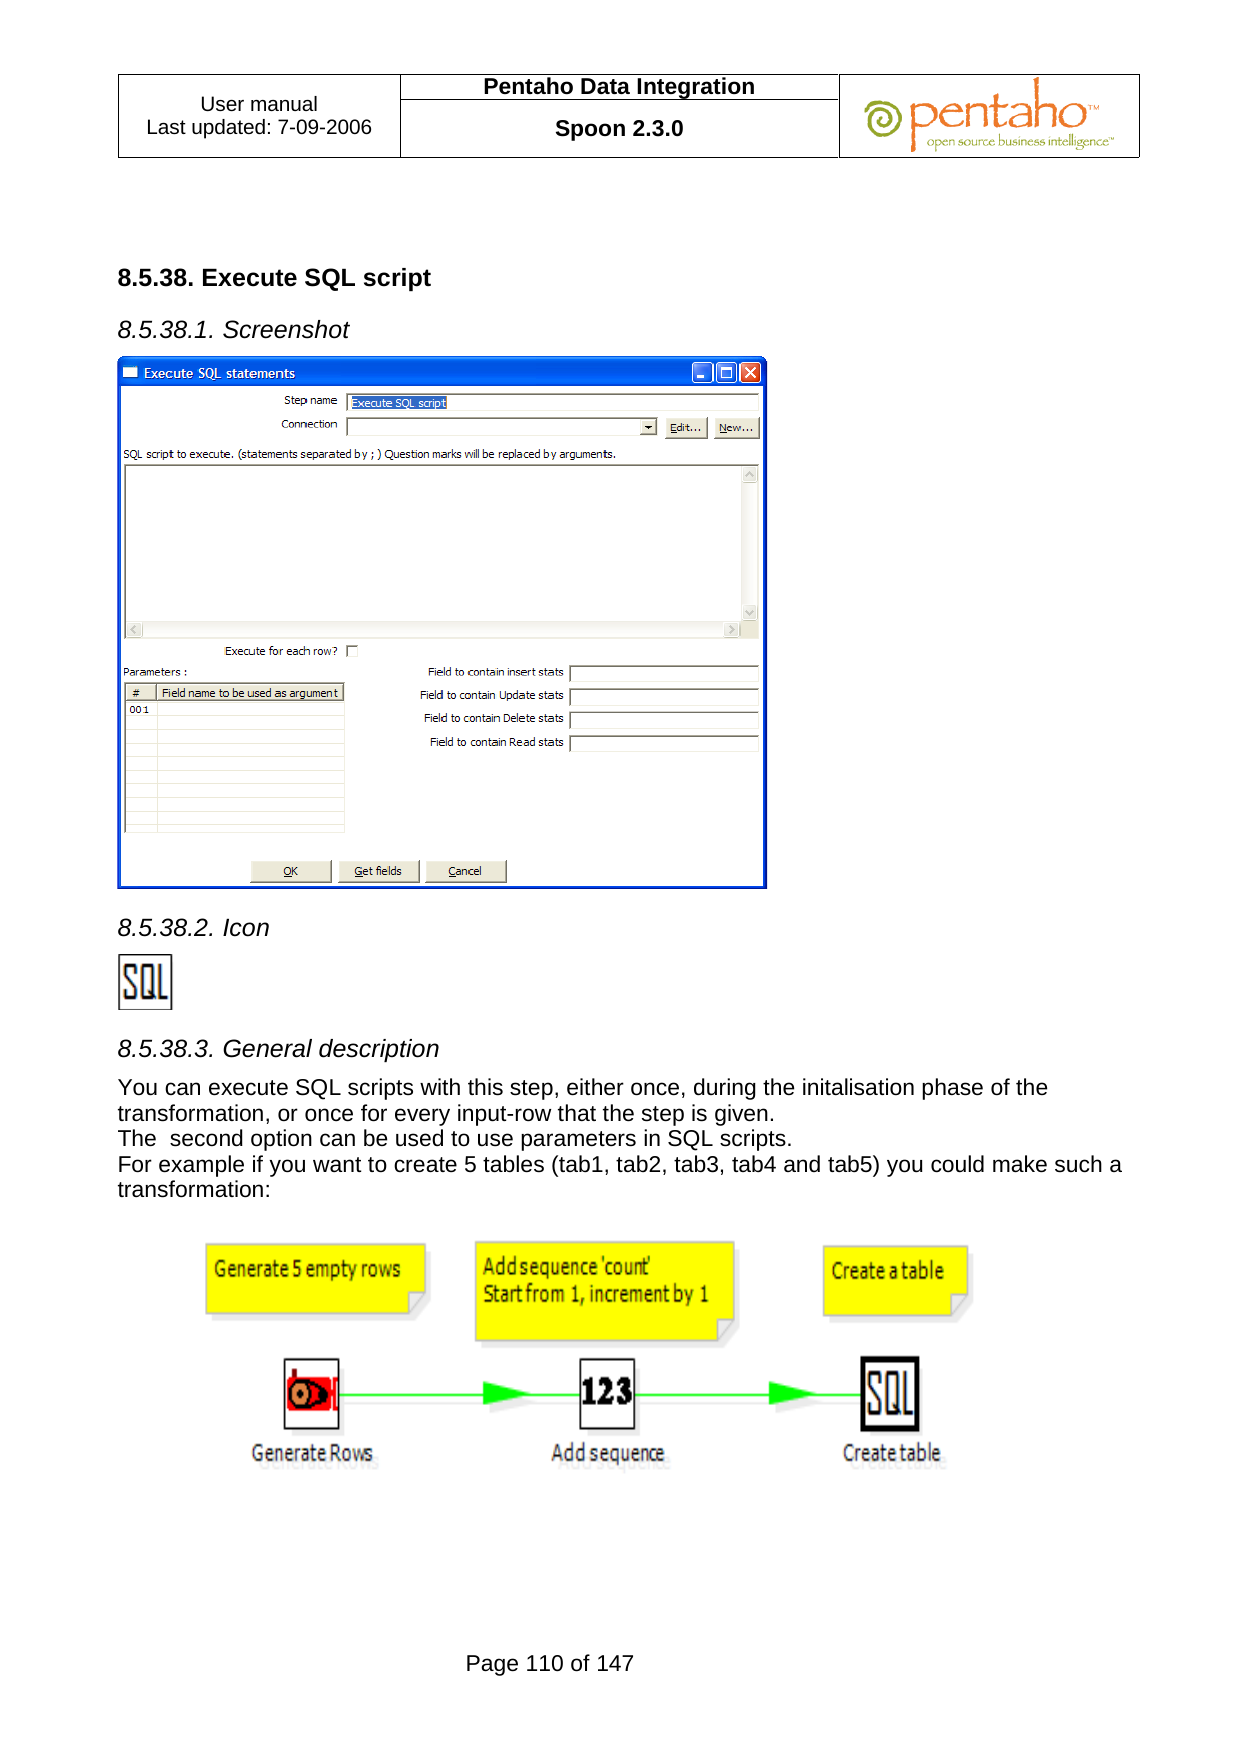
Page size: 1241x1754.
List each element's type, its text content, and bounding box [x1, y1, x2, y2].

subtitle General description [117, 1034, 1137, 1062]
subtitle Execute SQL script [117, 263, 1137, 291]
text For example if you want to create 5 tables (tab1, tab2, tab3, tab4 and tab5) you could make such a transformation: [117, 1151, 1137, 1202]
text You can execute SQL scripts with this step, either once, during the initalisation phase of the transformation, or once for every input-row that the step is given. [117, 1075, 1137, 1126]
text The second option can be used to use parameters in SQL scripts. [117, 1126, 1137, 1151]
subtitle Screenshot [117, 316, 1137, 344]
picture [117, 356, 768, 889]
subtitle Icon [117, 914, 1137, 942]
